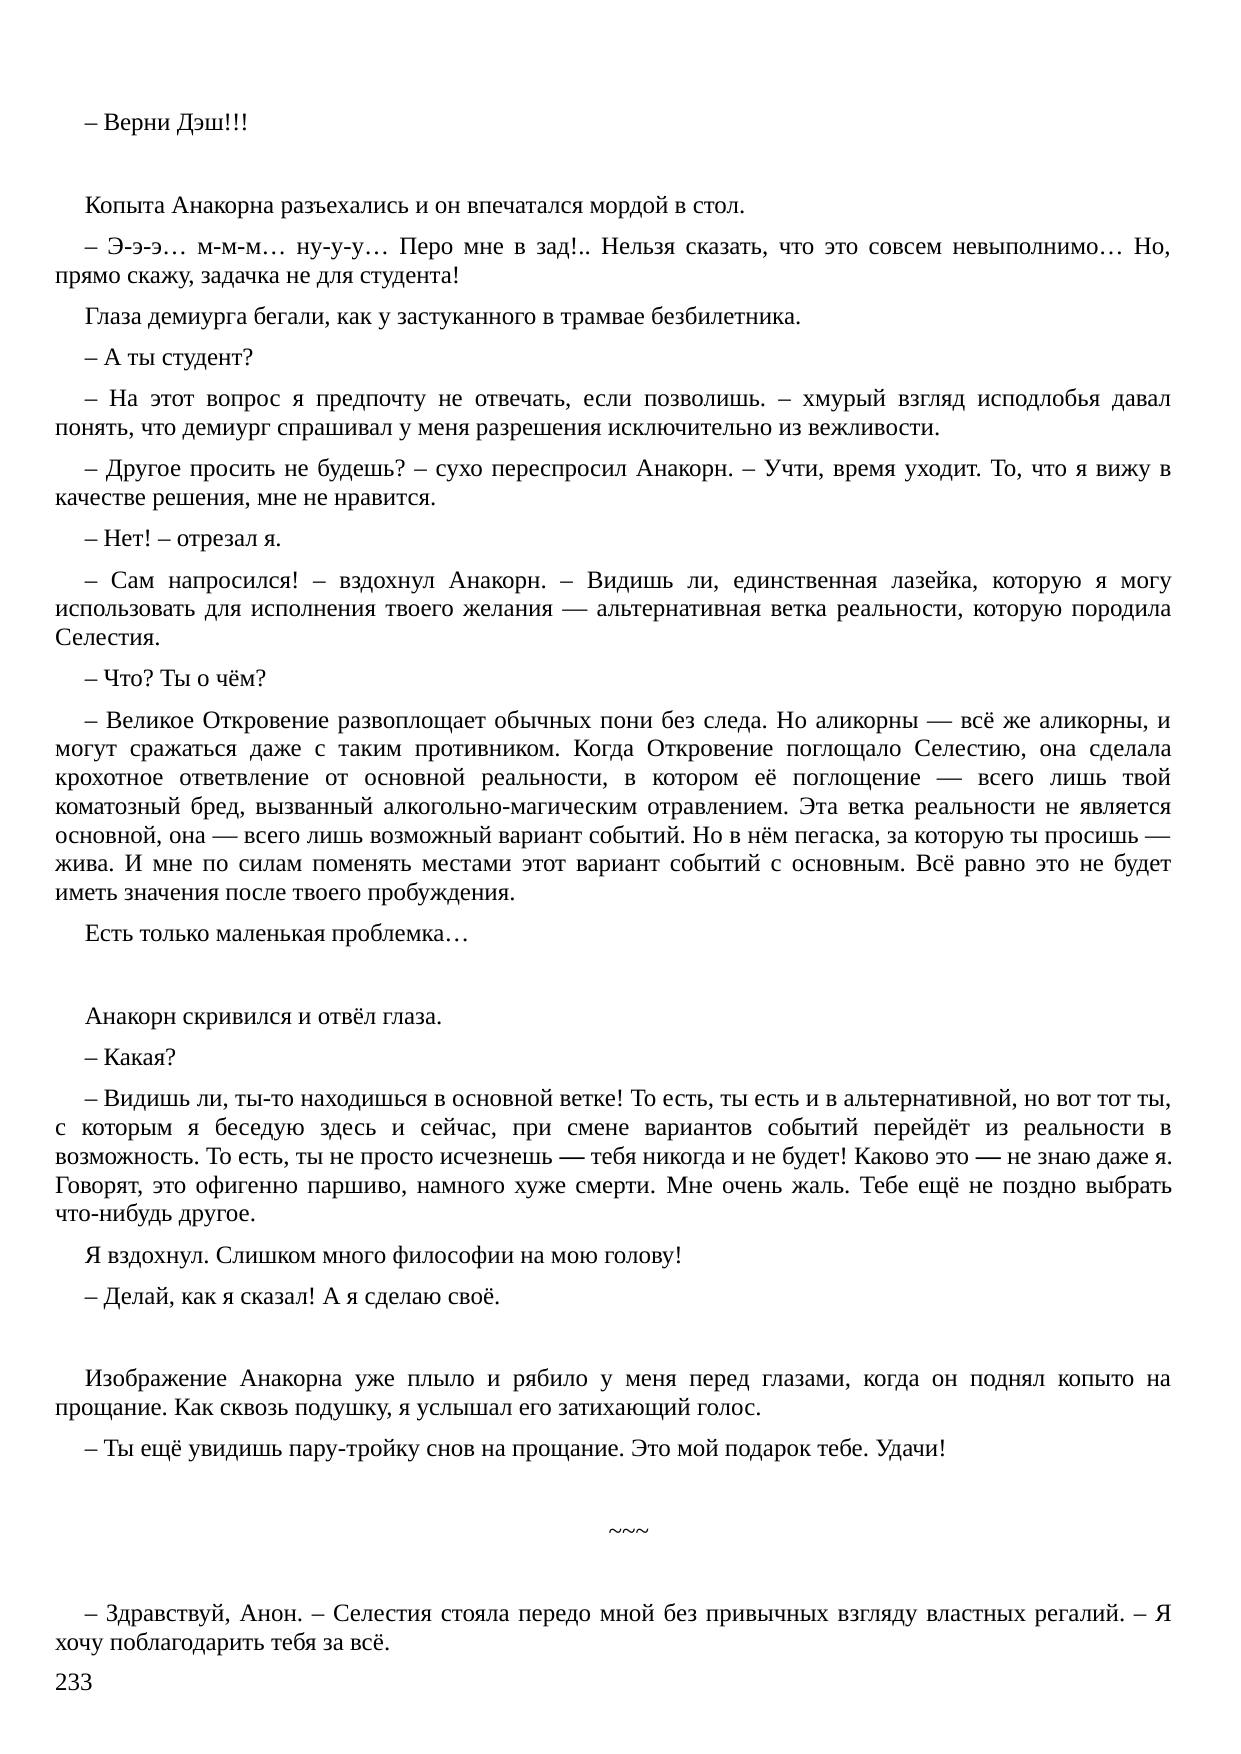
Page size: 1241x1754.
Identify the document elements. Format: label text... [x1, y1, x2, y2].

text Копыта Анакорна разъехались и он впечатался мордой в стол. [55, 190, 1173, 218]
text Глаза демиурга бегали, как у застуканного в трамвае безбилетника. [55, 301, 1173, 330]
text – Великое Откровение развоплощает обычных пони без следа. Но аликорны — всё же аликорны, и могут сражаться даже с таким противником. Когда Откровение поглощало Селестию, она сделала крохотное ответвление от основной реальности, в котором её поглощение — всего лишь твой коматозный бред, вызванный алкогольно-магическим отравлением. Эта ветка реальности не является основной, она — всего лишь возможный вариант событий. Но в нём пегаска, за которую ты просишь — жива. И мне по силам поменять местами этот вариант событий с основным. Всё равно это не будет иметь значения после твоего пробуждения. [55, 705, 1173, 906]
text Изображение Анакорна уже плыло и рябило у меня перед глазами, когда он поднял копыто на прощание. Как сквозь подушку, я услышал его затихающий голос. [55, 1363, 1173, 1421]
text Анакорн скривился и отвёл глаза. [55, 1001, 1173, 1030]
text ~~~ [55, 1516, 1173, 1545]
text – Э-э-э… м-м-м… ну-у-у… Перо мне в зад!.. Нельзя сказать, что это совсем невыполнимо… Но, прямо скажу, задачка не для студента! [55, 231, 1173, 288]
text – На этот вопрос я предпочту не отвечать, если позволишь. – хмурый взгляд исподлобья давал понять, что демиург спрашивал у меня разрешения исключительно из вежливости. [55, 383, 1173, 441]
text – А ты студент? [55, 342, 1173, 371]
text – Здравствуй, Анон. – Селестия стояла передо мной без привычных взгляду властных регалий. – Я хочу поблагодарить тебя за всё. [55, 1598, 1173, 1656]
text – Какая? [55, 1042, 1173, 1071]
text – Что? Ты о чём? [55, 663, 1173, 692]
text – Верни Дэш!!! [55, 107, 1173, 136]
text – Другое просить не будешь? – сухо переспросил Анакорн. – Учти, время уходит. То, что я вижу в качестве решения, мне не нравится. [55, 453, 1173, 511]
text – Нет! – отрезал я. [55, 523, 1173, 552]
text Есть только маленькая проблемка… [55, 918, 1173, 947]
text – Делай, как я сказал! А я сделаю своё. [55, 1281, 1173, 1310]
text – Видишь ли, ты-то находишься в основной ветке! То есть, ты есть и в альтернативной, но вот тот ты, с которым я беседую здесь и сейчас, при смене вариантов событий перейдёт из реальности в возможность. То есть, ты не просто исчезнешь — тебя никогда и не будет! Каково это — не знаю даже я. Говорят, это офигенно паршиво, намного хуже смерти. Мне очень жаль. Тебе ещё не поздно выбрать что-нибудь другое. [55, 1083, 1173, 1227]
text – Ты ещё увидишь пару-тройку снов на прощание. Это мой подарок тебе. Удачи! [55, 1433, 1173, 1462]
text – Сам напросился! – вздохнул Анакорн. – Видишь ли, единственная лазейка, которую я могу использовать для исполнения твоего желания — альтернативная ветка реальности, которую породила Селестия. [55, 565, 1173, 651]
text Я вздохнул. Слишком много философии на мою голову! [55, 1240, 1173, 1268]
